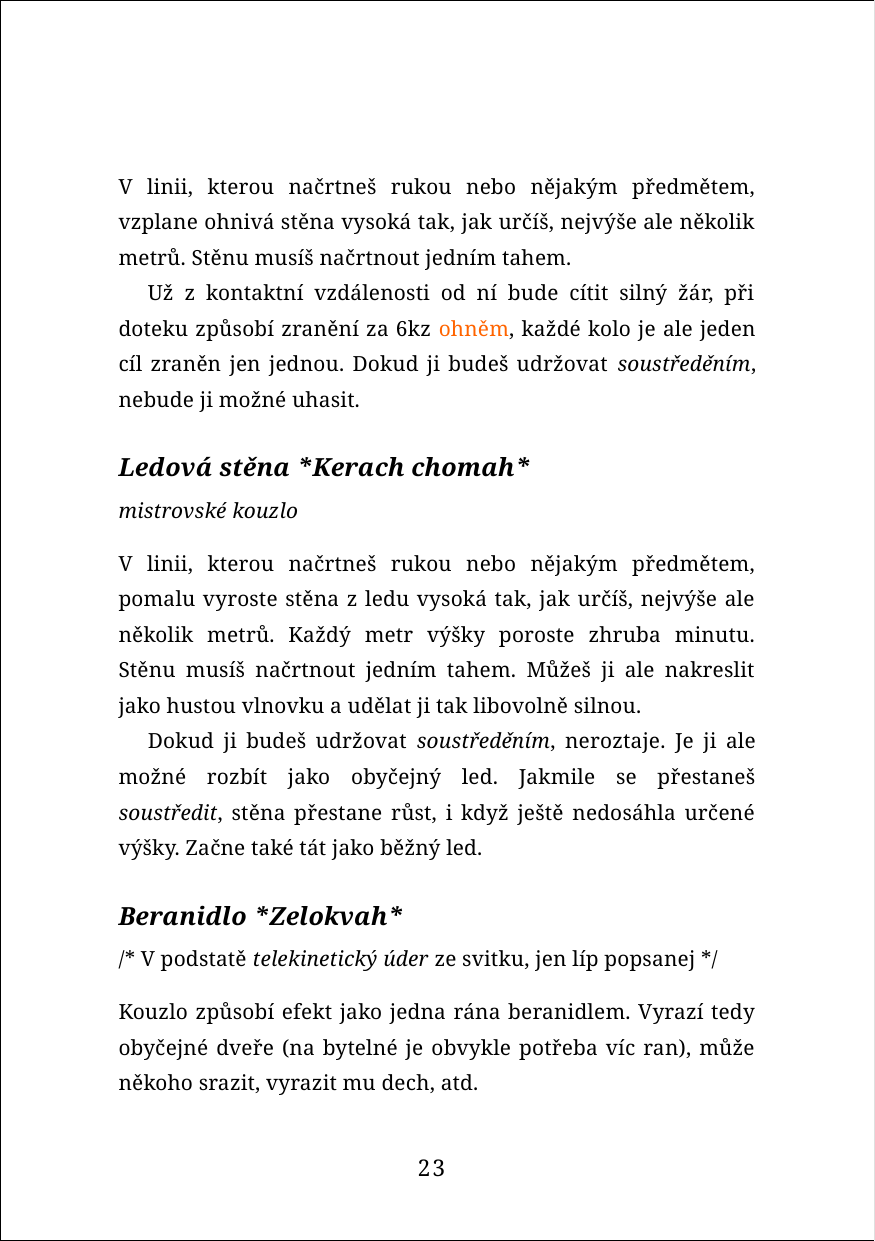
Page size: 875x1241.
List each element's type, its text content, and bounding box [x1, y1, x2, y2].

text V linii, kterou načrtneš rukou nebo nějakým předmětem, vzplane ohnivá stěna vysoká tak, jak určíš, nejvýše ale několik metrů. Stěnu musíš načrtnout jedním tahem. Už z kontaktní vzdálenosti od ní bude cítit silný žár, při doteku způsobí zranění za 6kz ohněm, každé kolo je ale jeden cíl zraněn jen jednou. Dokud ji budeš udržovat soustředěním, nebude ji možné uhasit. [118, 172, 756, 413]
text V linii, kterou načrtneš rukou nebo nějakým předmětem, pomalu vyroste stěna z ledu vysoká tak, jak určíš, nejvýše ale několik metrů. Každý metr výšky poroste zhruba minutu. Stěnu musíš načrtnout jedním tahem. Můžeš ji ale nakreslit jako hustou vlnovku a udělat ji tak libovolně silnou. Dokud ji budeš udržovat soustředěním, neroztaje. Je ji ale možné rozbít jako obyčejný led. Jakmile se přestaneš soustředit, stěna přestane růst, i když ještě nedosáhla určené výšky. Začne také tát jako běžný led. [118, 549, 756, 862]
subtitle Ledová stěna *Kerach chomah* [118, 450, 756, 484]
subtitle Beranidlo *Zelokvah* [118, 898, 756, 932]
text mistrovské kouzlo [118, 496, 756, 524]
text Kouzlo způsobí efekt jako jedna rána beranidlem. Vyrazí tedy obyčejné dveře (na bytelné je obvykle potřeba víc ran), může někoho srazit, vyrazit mu dech, atd. [118, 997, 756, 1097]
text /* V podstatě telekinetický úder ze svitku, jen líp popsanej */ [118, 944, 756, 972]
